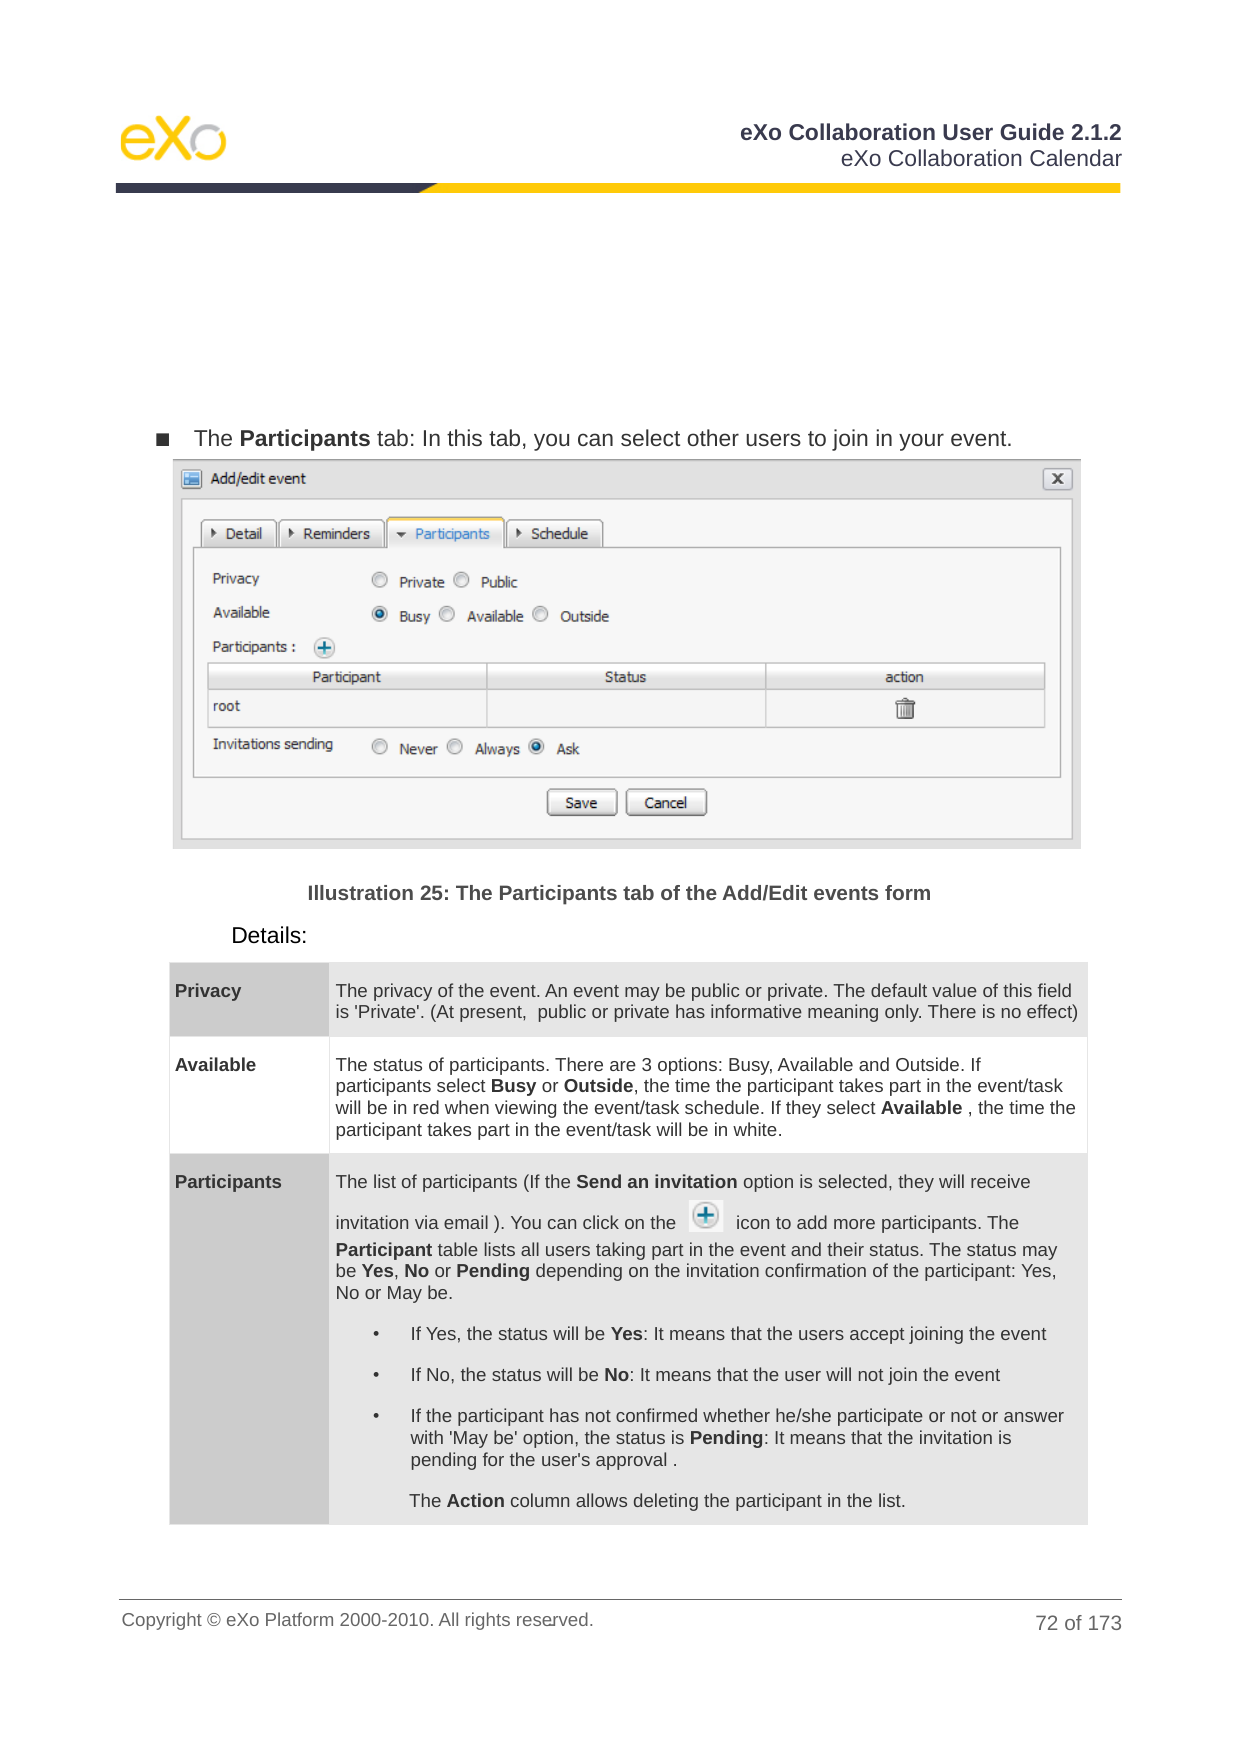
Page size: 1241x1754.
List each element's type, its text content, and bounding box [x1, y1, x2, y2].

table_header The privacy of the event. An event may be public or private. The default value of this field is 'Private'. (At present, public or private has informative meaning only. There is no effect) [330, 963, 1087, 1036]
picture [115, 183, 1121, 193]
table_header Privacy [170, 963, 329, 1036]
list Illustration 25: The Participants tab of the Add/Edit events form [143, 849, 1096, 904]
list Details: [143, 849, 1122, 948]
picture [688, 1200, 724, 1232]
list The Participants tab: In this tab, you can select other users to join in your event. [156, 425, 1122, 451]
table_cell The status of participants. There are 3 options: Busy, Available and Outside. If participants select Busy or Outside, the time the participant takes part in the event/task will be in red when viewing the event/task schedule. If they select Available , the time the participant takes part in the event/task will be in white. [330, 1037, 1087, 1153]
table_cell The list of participants (If the Send an invitation option is selected, they will receive invitation via email ). You can click on the icon to add more participants. The Participant table lists all users taking part in the event and their status. The status may be Yes, No or Pending depending on the invitation confirmation of the participant: Yes, No or May be. If Yes, the status will be Yes: It means that the users accept joining the event If No, the status will be No: It means that the user will not join the event If the participant has not confirmed whether he/she participate or not or answer with 'May be' option, the status is Pending: It means that the invitation is pending for the user's approval . The Action column allows deleting the participant in the list. [330, 1154, 1087, 1524]
picture [120, 115, 227, 161]
table_cell Available [170, 1037, 329, 1153]
table_cell Participants [170, 1154, 329, 1524]
picture [172, 459, 1081, 849]
